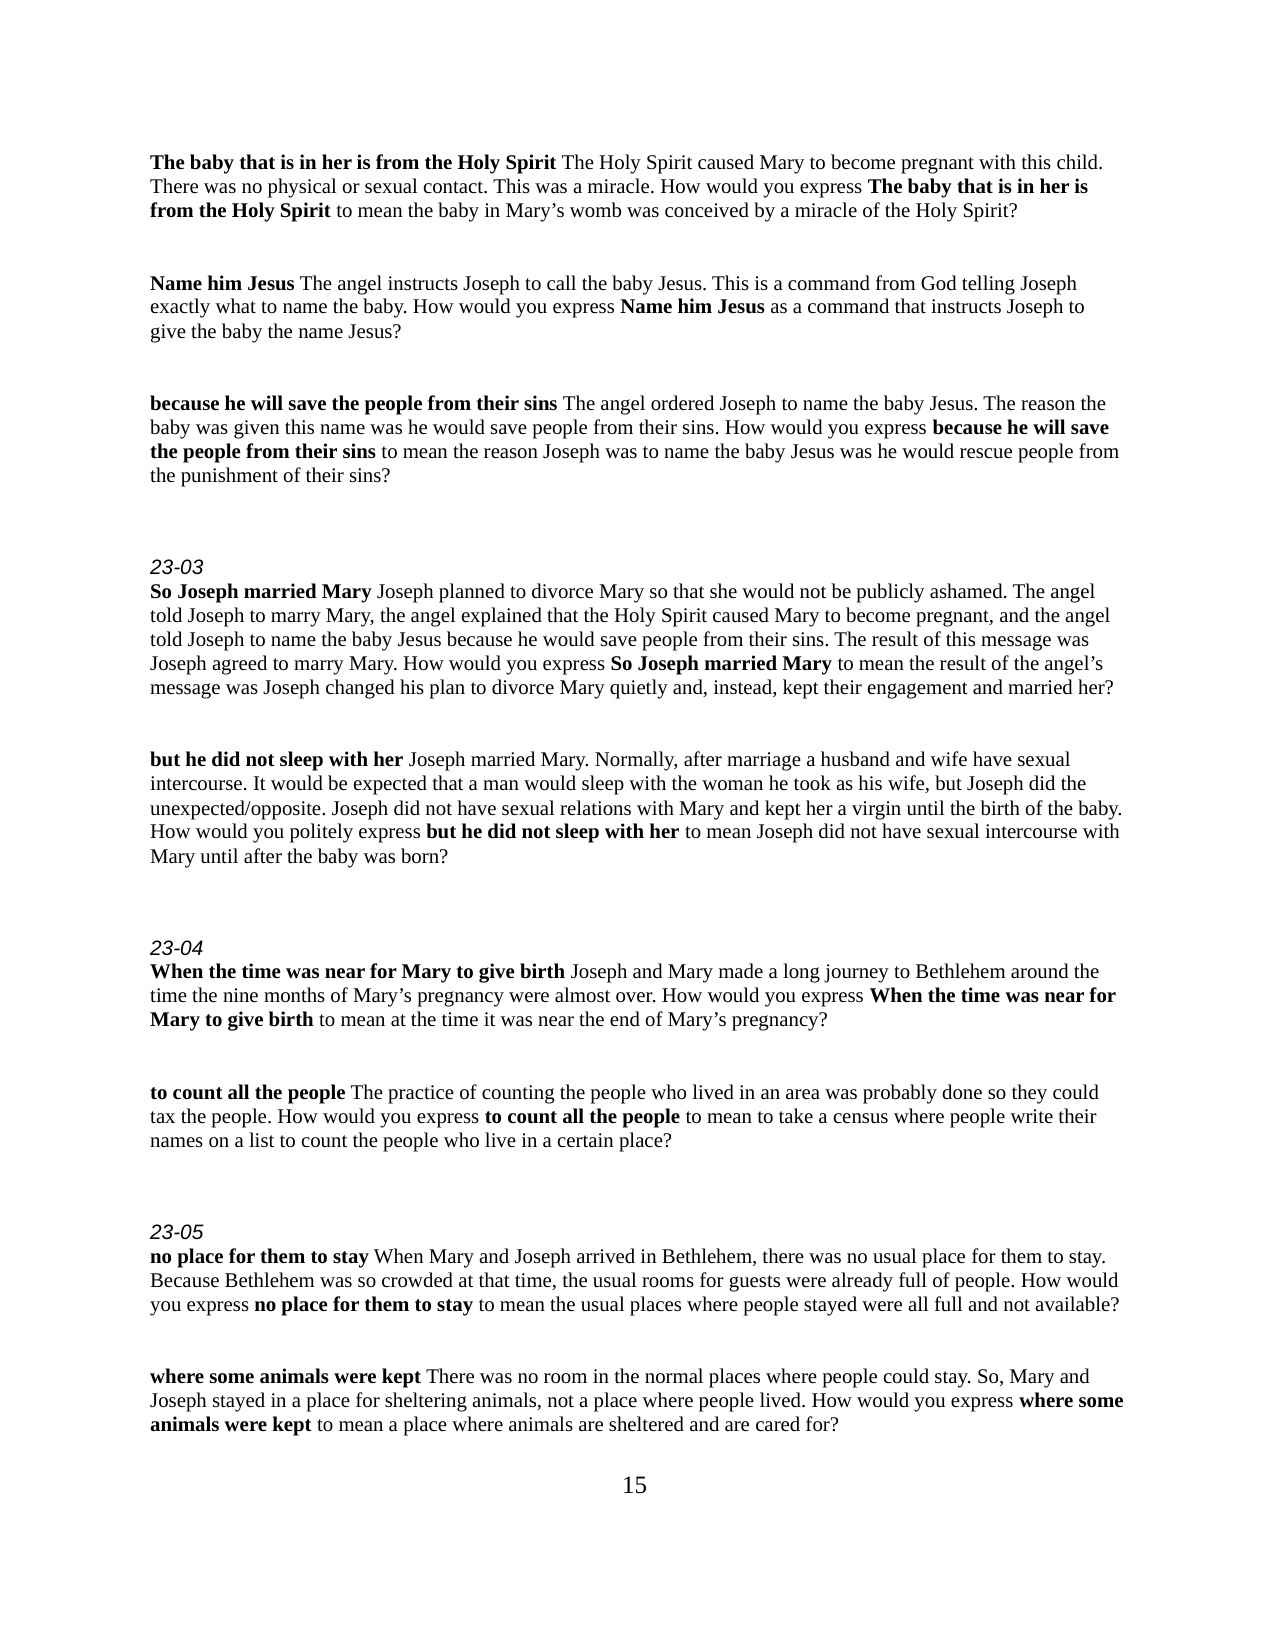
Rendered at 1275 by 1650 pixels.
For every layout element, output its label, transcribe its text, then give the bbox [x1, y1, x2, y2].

text because he will save the people from their sins The angel ordered Joseph to name the baby Jesus. The reason the baby was given this name was he would save people from their sins. How would you express because he will save the people from their sins to mean the reason Joseph was to name the baby Jesus was he would rescue people from the punishment of their sins? [150, 391, 1125, 487]
text no place for them to stay When Mary and Joseph arrived in Bethlehem, there was no usual place for them to stay. Because Bethlehem was so crowded at that time, the usual rooms for guests were already full of people. How would you express no place for them to stay to mean the usual places where people stayed were all full and not available? [150, 1243, 1125, 1316]
text where some animals were kept There was no room in the normal places where people could stay. So, Mary and Joseph stayed in a place for sheltering animals, not a place where people lived. How would you express where some animals were kept to mean a place where animals are sheltered and are cared for? [150, 1364, 1125, 1436]
text When the time was near for Mary to give birth Joseph and Mary made a long journey to Bethlehem around the time the nine months of Mary’s pregnancy were almost over. How would you express When the time was near for Mary to give birth to mean at the time it was near the end of Mary’s pregnancy? [150, 959, 1125, 1031]
text Name him Jesus The angel instructs Joseph to call the baby Jesus. This is a command from God telling Joseph exactly what to name the baby. How would you express Name him Jesus as a command that instructs Joseph to give the baby the name Jesus? [150, 270, 1125, 343]
text to count all the people The practice of counting the people who lived in an area was probably done so they could tax the people. How would you express to count all the people to mean to take a census where people write their names on a list to count the people who live in a certain place? [150, 1080, 1125, 1152]
text The baby that is in her is from the Holy Spirit The Holy Spirit caused Mary to become pregnant with this child. There was no physical or sexual contact. This was a miracle. How would you express The baby that is in her is from the Holy Spirit to mean the baby in Mary’s womb was conceived by a miracle of the Holy Spirit? [150, 150, 1125, 222]
subtitle 23-05 [150, 1219, 1125, 1243]
text but he did not sleep with her Joseph married Mary. Normally, after marriage a husband and wife have sexual intercourse. It would be expected that a man would sleep with the woman he took as his wife, but Joseph did the unexpected/opposite. Joseph did not have sexual relations with Mary and kept her a virgin until the birth of the baby. How would you politely express but he did not sleep with her to mean Joseph did not have sexual intercourse with Mary until after the baby was born? [150, 747, 1125, 868]
subtitle 23-03 [150, 555, 1125, 579]
text So Joseph married Mary Joseph planned to divorce Mary so that she would not be publicly ashamed. The angel told Joseph to marry Mary, the angel explained that the Holy Spirit caused Mary to become pregnant, and the angel told Joseph to name the baby Jesus because he would save people from their sins. The result of this message was Joseph agreed to marry Mary. How would you express So Joseph married Mary to mean the result of the angel’s message was Joseph changed his plan to divorce Mary quietly and, instead, kept their engagement and married her? [150, 579, 1125, 699]
subtitle 23-04 [150, 935, 1125, 959]
